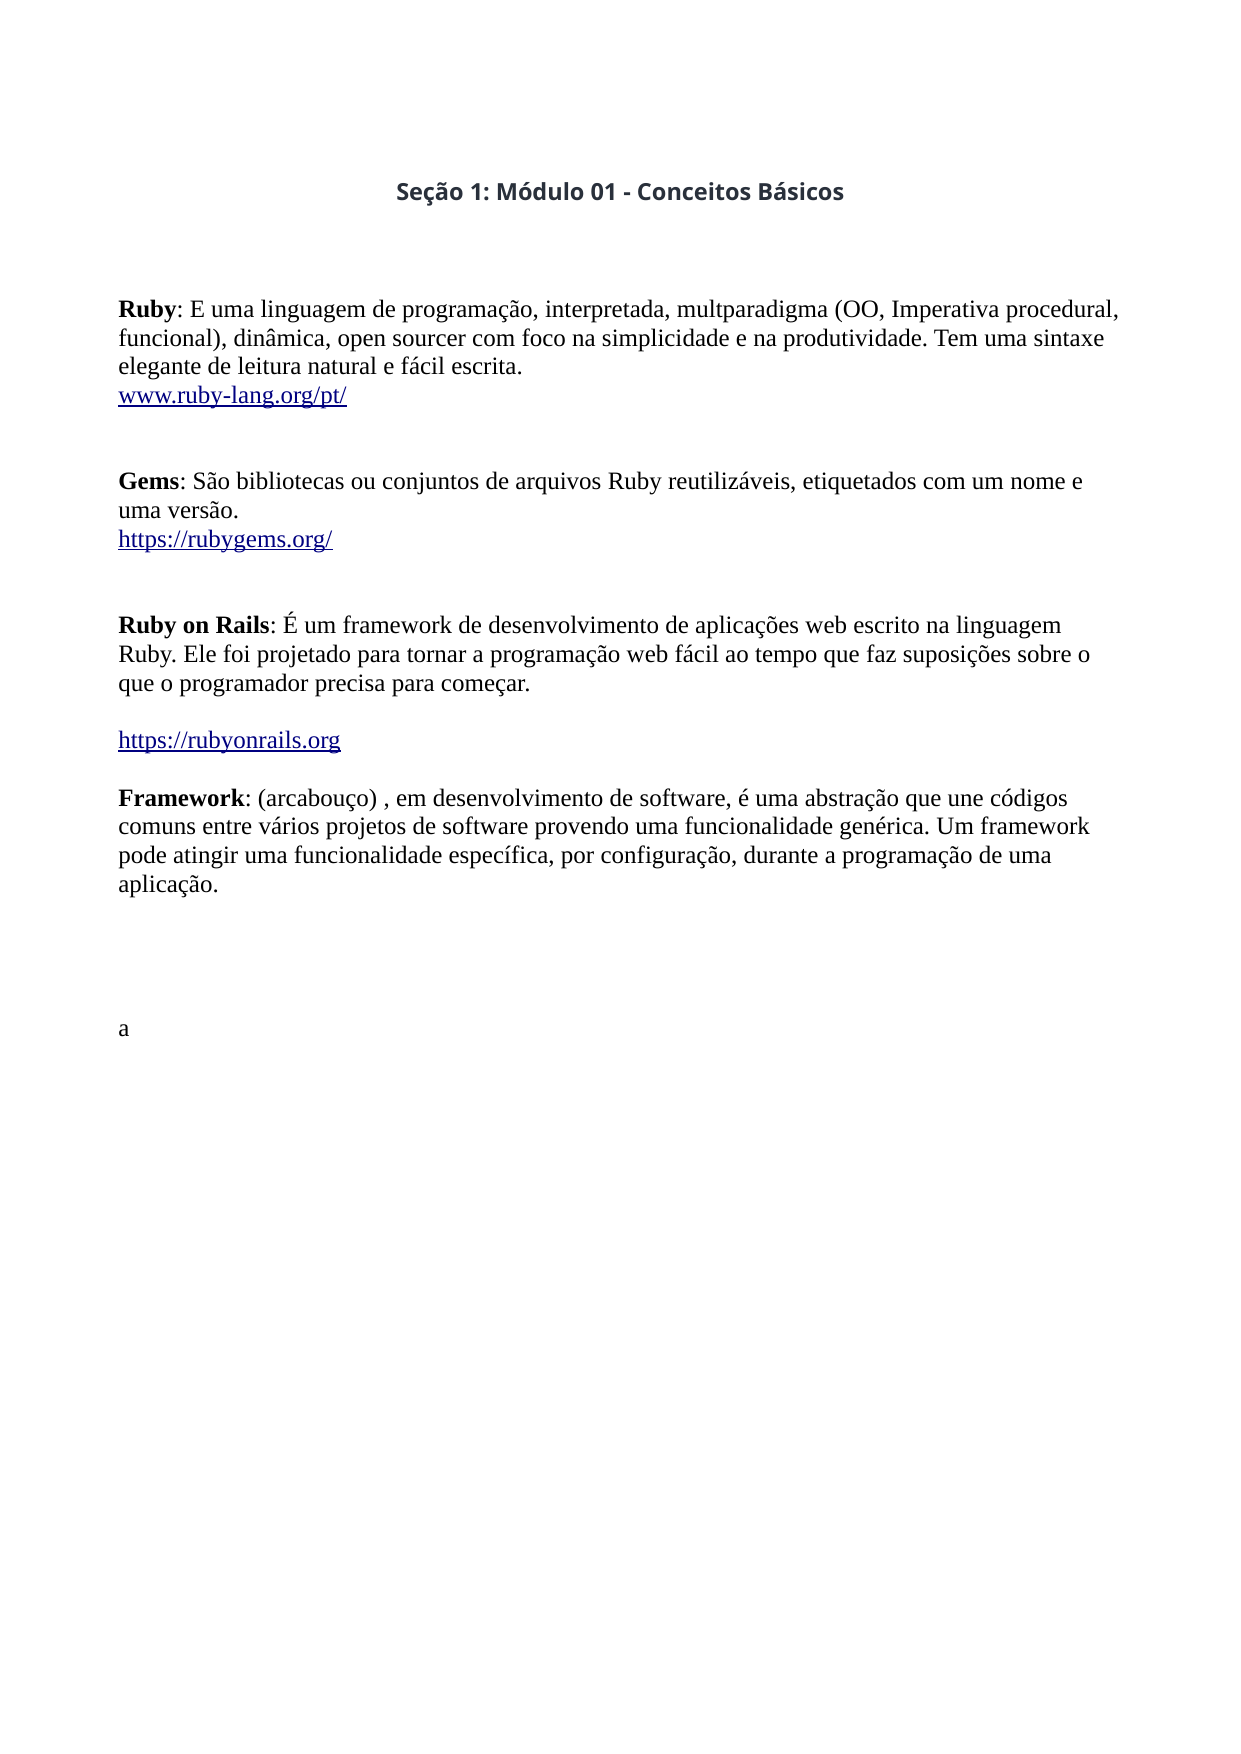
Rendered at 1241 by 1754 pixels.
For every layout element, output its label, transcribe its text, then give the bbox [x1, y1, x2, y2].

text https://rubyonrails.org [118, 725, 1122, 754]
text Seção 1: Módulo 01 - Conceitos Básicos [118, 118, 1122, 236]
text a [118, 1013, 1122, 1041]
text Ruby: E uma linguagem de programação, interpretada, multparadigma (OO, Imperativa procedural, funcional), dinâmica, open sourcer com foco na simplicidade e na produtividade. Tem uma sintaxe elegante de leitura natural e fácil escrita. www.ruby-lang.org/pt/ Gems: São bibliotecas ou conjuntos de arquivos Ruby reutilizáveis, etiquetados com um nome e uma versão. [118, 265, 1122, 524]
text https://rubygems.org/ [118, 524, 1122, 553]
text Framework: (arcabouço) , em desenvolvimento de software, é uma abstração que une códigos comuns entre vários projetos de software provendo uma funcionalidade genérica. Um framework pode atingir uma funcionalidade específica, por configuração, durante a programação de uma aplicação. [118, 783, 1122, 898]
text Ruby on Rails: É um framework de desenvolvimento de aplicações web escrito na linguagem Ruby. Ele foi projetado para tornar a programação web fácil ao tempo que faz suposições sobre o que o programador precisa para começar. [118, 553, 1122, 696]
